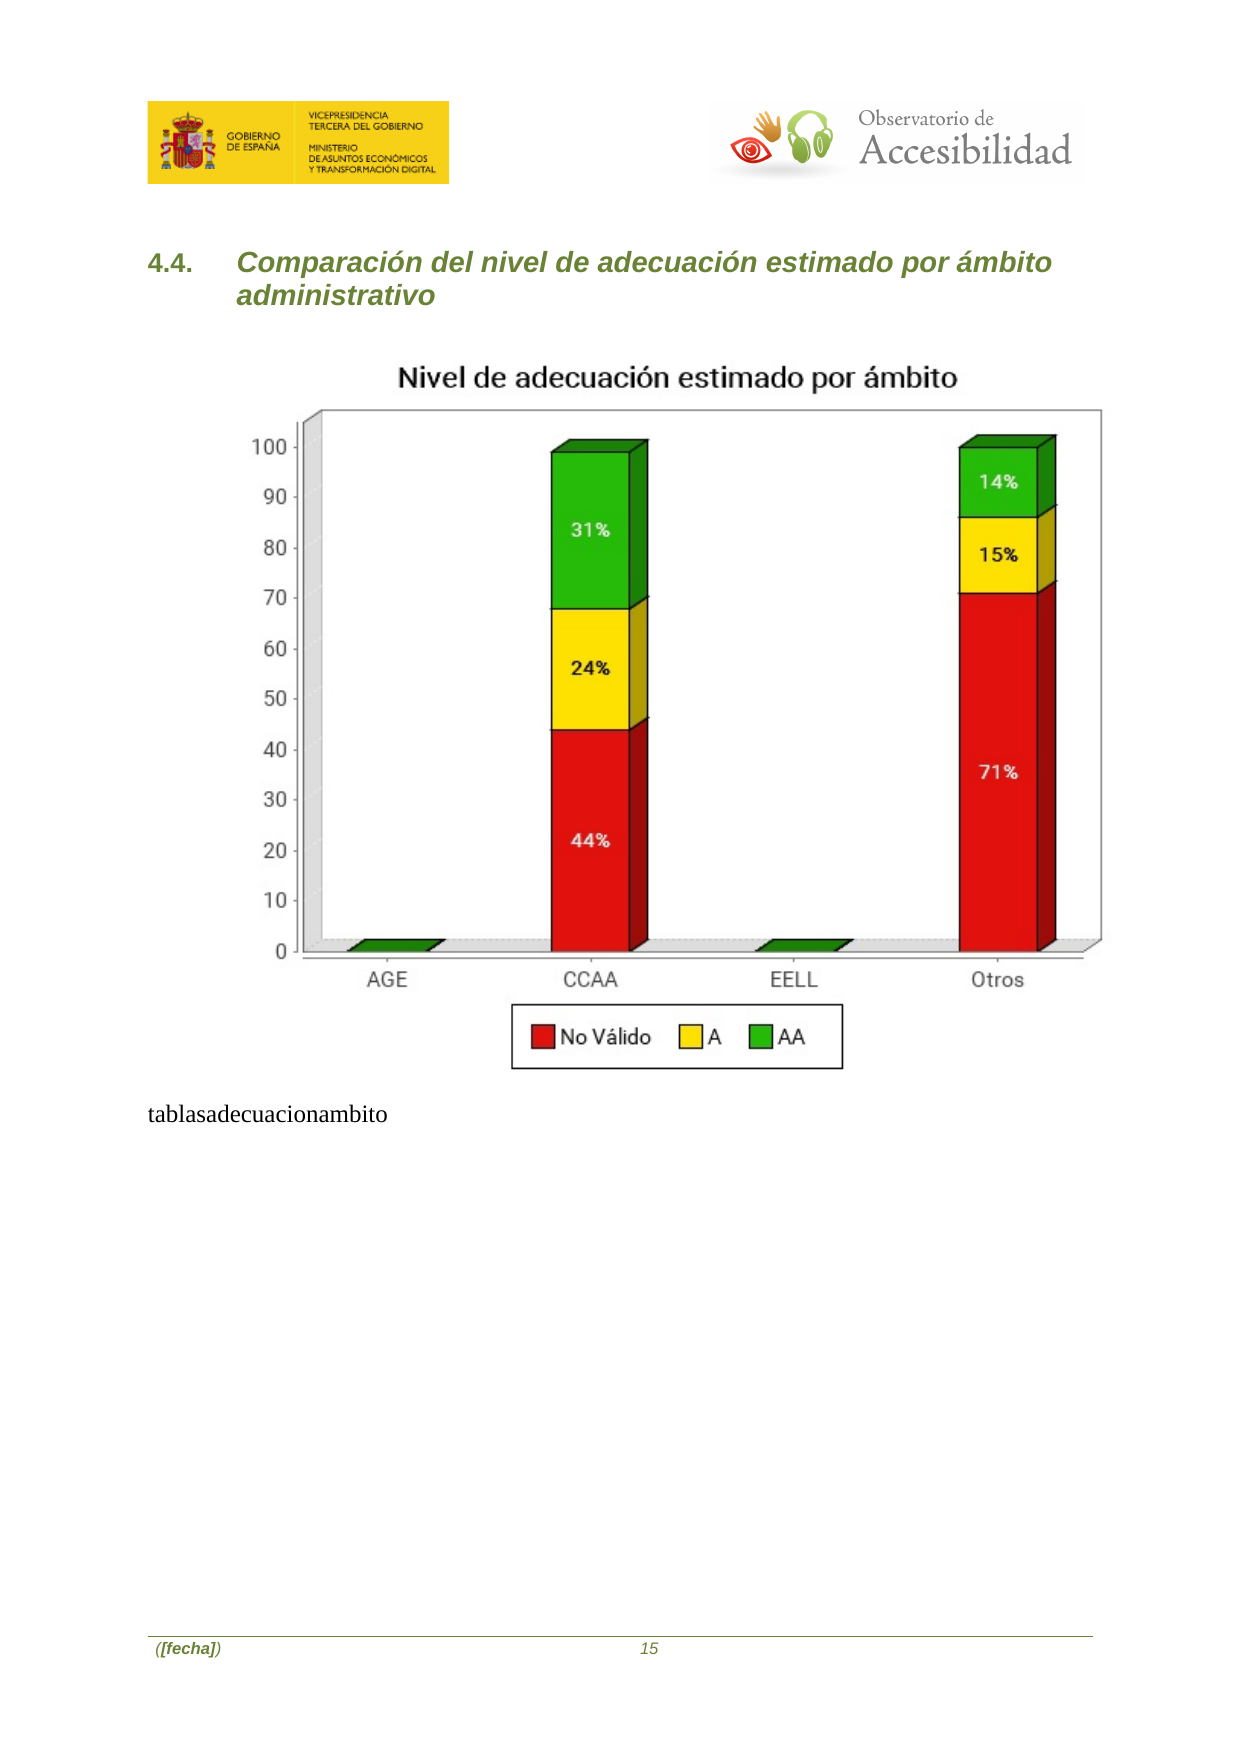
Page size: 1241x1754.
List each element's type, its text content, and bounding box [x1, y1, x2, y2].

subtitle Comparación del nivel de adecuación estimado por ámbito administrativo [148, 245, 1092, 312]
picture [710, 101, 1086, 184]
picture [147, 101, 450, 184]
picture [236, 360, 1119, 1071]
text tablasadecuacionambito [148, 1099, 1092, 1128]
